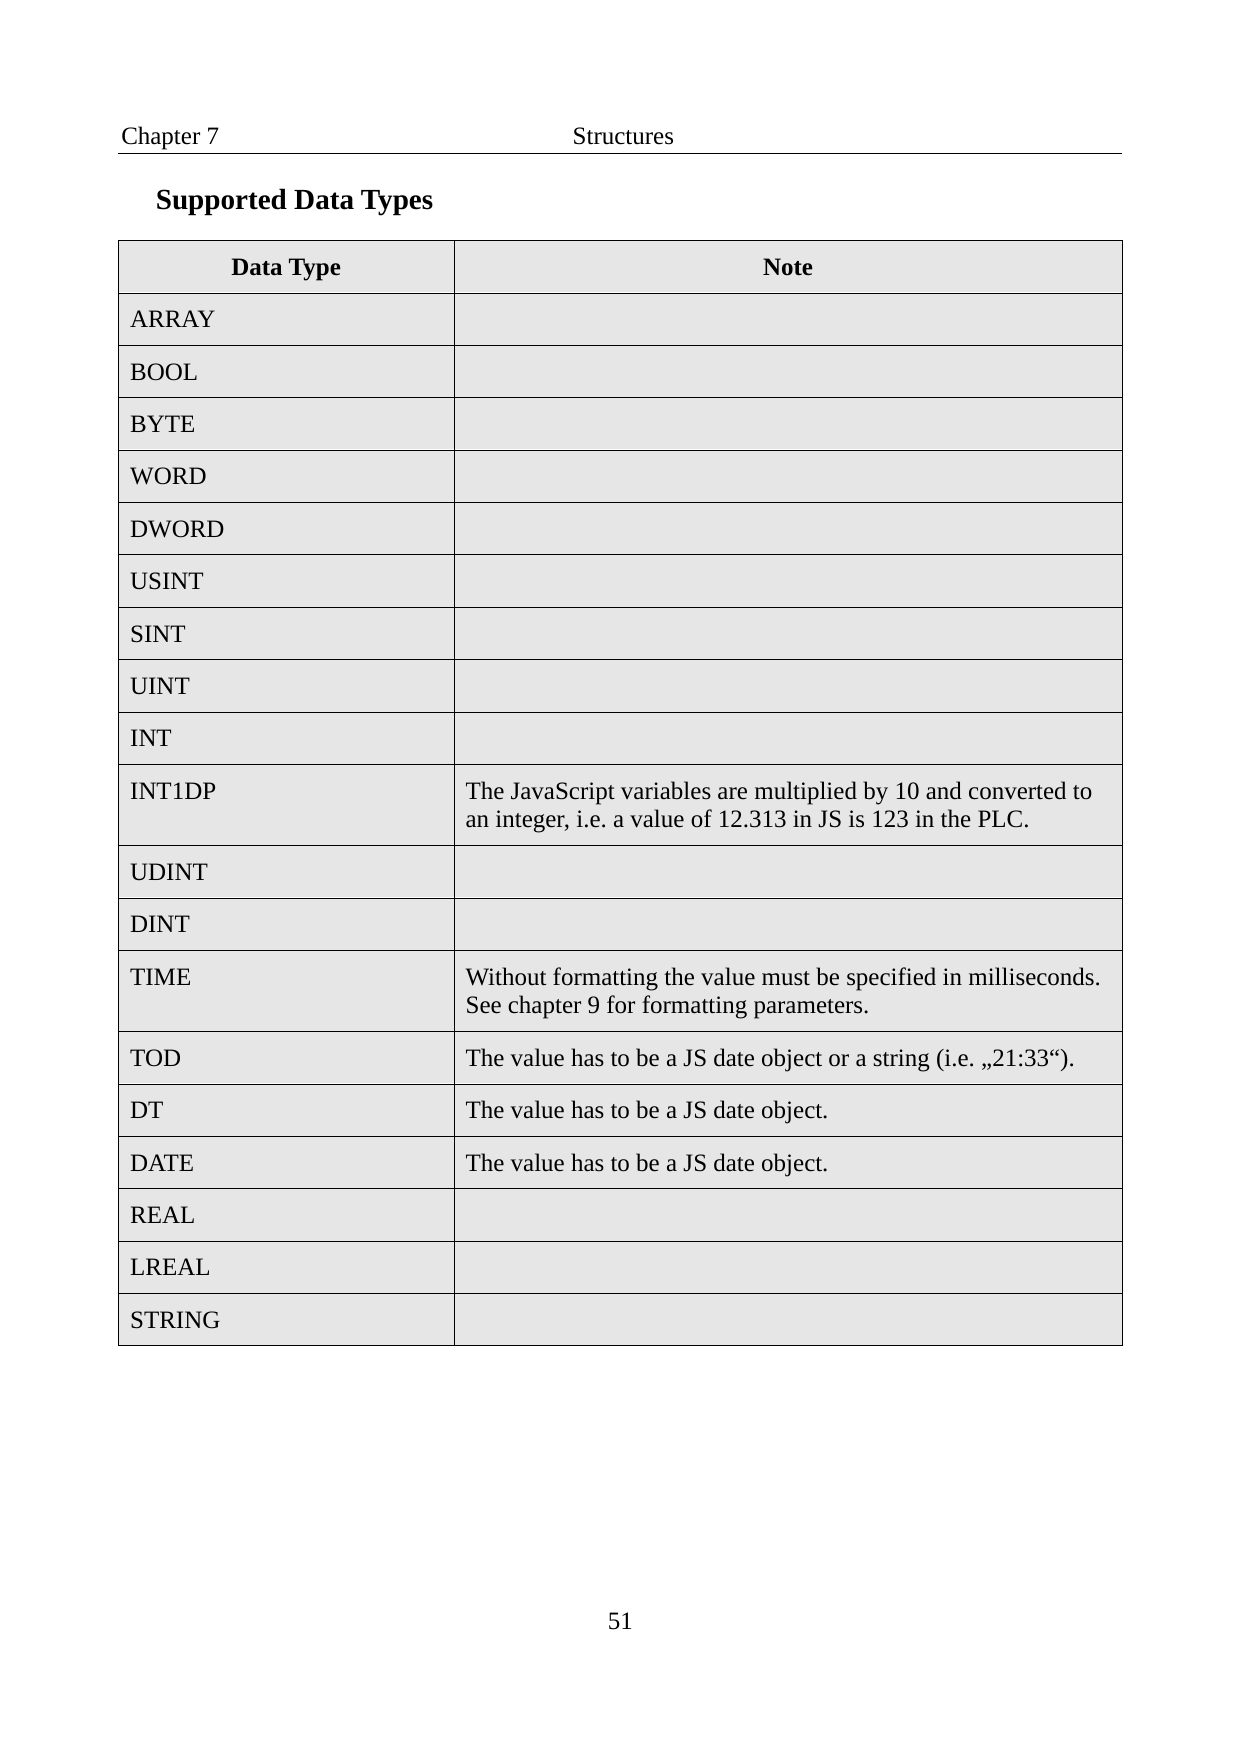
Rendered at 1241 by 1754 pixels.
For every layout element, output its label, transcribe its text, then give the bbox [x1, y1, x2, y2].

table_cell TOD [119, 1032, 454, 1083]
table_cell LREAL [119, 1242, 454, 1293]
table_cell Without formatting the value must be specified in milliseconds. See chapter 9 for formatting parameters. [455, 951, 1122, 1031]
table_cell WORD [119, 451, 454, 502]
table_header Data Type [119, 241, 454, 292]
subtitle Supported Data Types [156, 182, 1122, 216]
table_header Note [455, 241, 1122, 292]
table_cell ARRAY [119, 294, 454, 345]
table_cell DATE [119, 1137, 454, 1188]
table_cell INT1DP [119, 765, 454, 845]
table_cell The value has to be a JS date object. [455, 1085, 1122, 1136]
table_cell [455, 451, 1122, 502]
table_cell USINT [119, 555, 454, 607]
table_cell The value has to be a JS date object or a string (i.e. „21:33“). [455, 1032, 1122, 1083]
table_cell UDINT [119, 846, 454, 897]
table_cell BOOL [119, 346, 454, 397]
table_cell REAL [119, 1189, 454, 1241]
table_cell SINT [119, 608, 454, 659]
table_cell [455, 846, 1122, 897]
table_cell [455, 1189, 1122, 1241]
table_cell [455, 713, 1122, 764]
table_cell [455, 503, 1122, 554]
table_cell The JavaScript variables are multiplied by 10 and converted to an integer, i.e. a value of 12.313 in JS is 123 in the PLC. [455, 765, 1122, 845]
table_cell [455, 660, 1122, 712]
table_cell TIME [119, 951, 454, 1031]
table_cell [455, 555, 1122, 607]
table_cell UINT [119, 660, 454, 712]
table_cell DWORD [119, 503, 454, 554]
table_cell [455, 1294, 1122, 1345]
table_cell INT [119, 713, 454, 764]
table_cell DT [119, 1085, 454, 1136]
table_cell [455, 899, 1122, 950]
table_cell The value has to be a JS date object. [455, 1137, 1122, 1188]
table_cell STRING [119, 1294, 454, 1345]
table_cell [455, 1242, 1122, 1293]
table_cell [455, 608, 1122, 659]
table_cell BYTE [119, 398, 454, 449]
table_cell [455, 346, 1122, 397]
table_cell DINT [119, 899, 454, 950]
table_cell [455, 294, 1122, 345]
table_cell [455, 398, 1122, 449]
